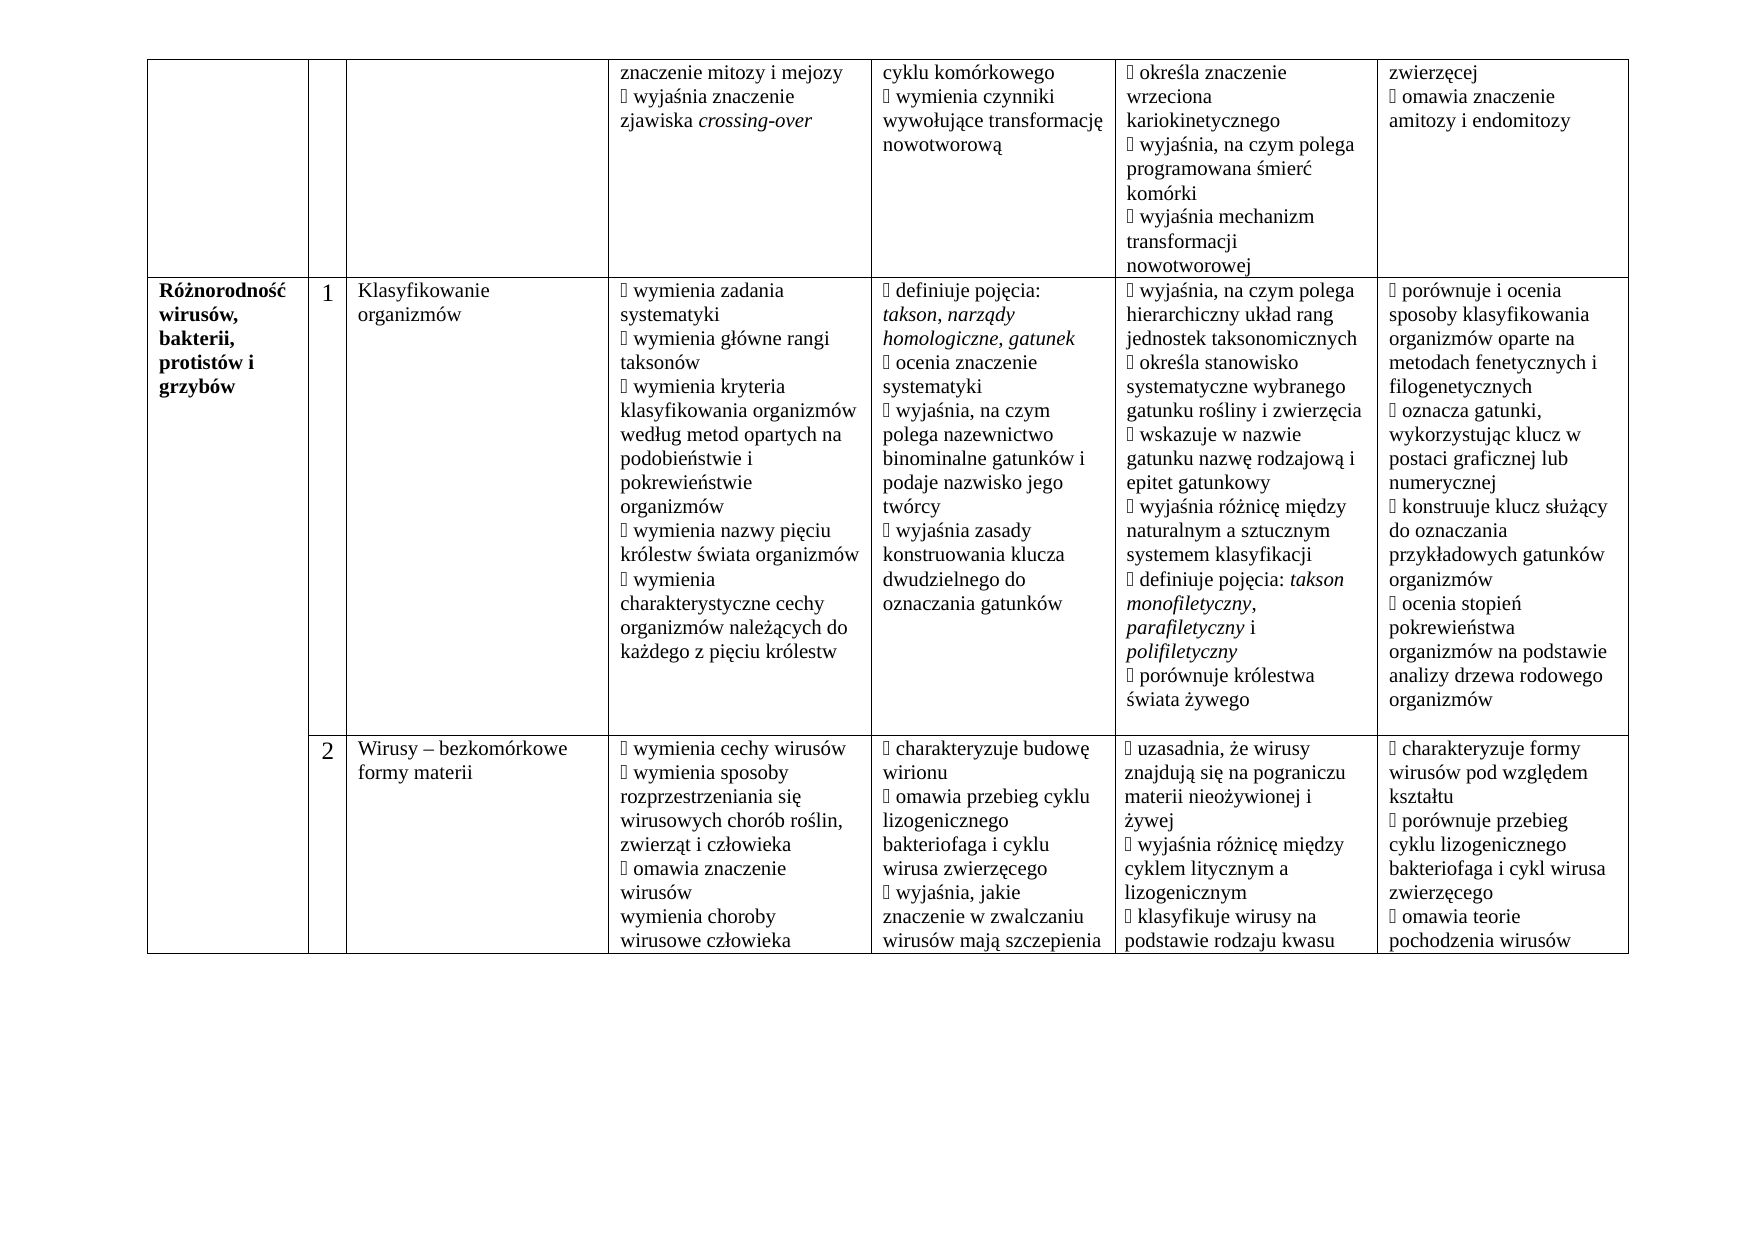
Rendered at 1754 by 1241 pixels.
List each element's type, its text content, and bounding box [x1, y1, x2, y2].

table_cell  definiuje pojęcia: takson, narządy homologiczne, gatunek  ocenia znaczenie systematyki  wyjaśnia, na czym polega nazewnictwo binominalne gatunków i podaje nazwisko jego twórcy  wyjaśnia zasady konstruowania klucza dwudzielnego do oznaczania gatunków [872, 278, 1115, 735]
table_cell Wirusy – bezkomórkowe formy materii [347, 736, 608, 952]
table_cell Różnorodność wirusów, bakterii, protistów i grzybów [148, 278, 308, 952]
table_cell  charakteryzuje budowę wirionu  omawia przebieg cyklu lizogenicznego bakteriofaga i cyklu wirusa zwierzęcego  wyjaśnia, jakie znaczenie w zwalczaniu wirusów mają szczepienia [872, 736, 1115, 952]
table_cell  określa znaczenie wrzeciona kariokinetycznego  wyjaśnia, na czym polega programowana śmierć komórki  wyjaśnia mechanizm transformacji nowotworowej [1116, 60, 1377, 277]
table_cell  uzasadnia, że wirusy znajdują się na pograniczu materii nieożywionej i żywej  wyjaśnia różnicę między cyklem litycznym a lizogenicznym  klasyfikuje wirusy na podstawie rodzaju kwasu [1116, 736, 1377, 952]
table_cell  wyjaśnia, na czym polega hierarchiczny układ rang jednostek taksonomicznych  określa stanowisko systematyczne wybranego gatunku rośliny i zwierzęcia  wskazuje w nazwie gatunku nazwę rodzajową i epitet gatunkowy  wyjaśnia różnicę między naturalnym a sztucznym systemem klasyfikacji  definiuje pojęcia: takson monofiletyczny, parafiletyczny i polifiletyczny  porównuje królestwa świata żywego [1116, 278, 1377, 735]
table_cell  wymienia cechy wirusów  wymienia sposoby rozprzestrzeniania się wirusowych chorób roślin, zwierząt i człowieka  omawia znaczenie wirusów wymienia choroby wirusowe człowieka [609, 736, 871, 952]
table_cell [347, 60, 608, 277]
table_cell zwierzęcej  omawia znaczenie amitozy i endomitozy [1378, 60, 1628, 277]
table_cell cyklu komórkowego  wymienia czynniki wywołujące transformację nowotworową [872, 60, 1115, 277]
table_cell  porównuje i ocenia sposoby klasyfikowania organizmów oparte na metodach fenetycznych i filogenetycznych  oznacza gatunki, wykorzystując klucz w postaci graficznej lub numerycznej  konstruuje klucz służący do oznaczania przykładowych gatunków organizmów  ocenia stopień pokrewieństwa organizmów na podstawie analizy drzewa rodowego organizmów [1378, 278, 1628, 735]
table_cell [309, 60, 346, 277]
table_cell [148, 60, 308, 277]
table_cell znaczenie mitozy i mejozy  wyjaśnia znaczenie zjawiska crossing-over [609, 60, 871, 277]
table_cell  wymienia zadania systematyki  wymienia główne rangi taksonów  wymienia kryteria klasyfikowania organizmów według metod opartych na podobieństwie i pokrewieństwie organizmów  wymienia nazwy pięciu królestw świata organizmów  wymienia charakterystyczne cechy organizmów należących do każdego z pięciu królestw [609, 278, 871, 735]
table_cell  charakteryzuje formy wirusów pod względem kształtu  porównuje przebieg cyklu lizogenicznego bakteriofaga i cykl wirusa zwierzęcego  omawia teorie pochodzenia wirusów [1378, 736, 1628, 952]
table_cell Klasyfikowanie organizmów [347, 278, 608, 735]
table_cell 1 [309, 278, 346, 735]
table_cell 2 [309, 736, 346, 952]
